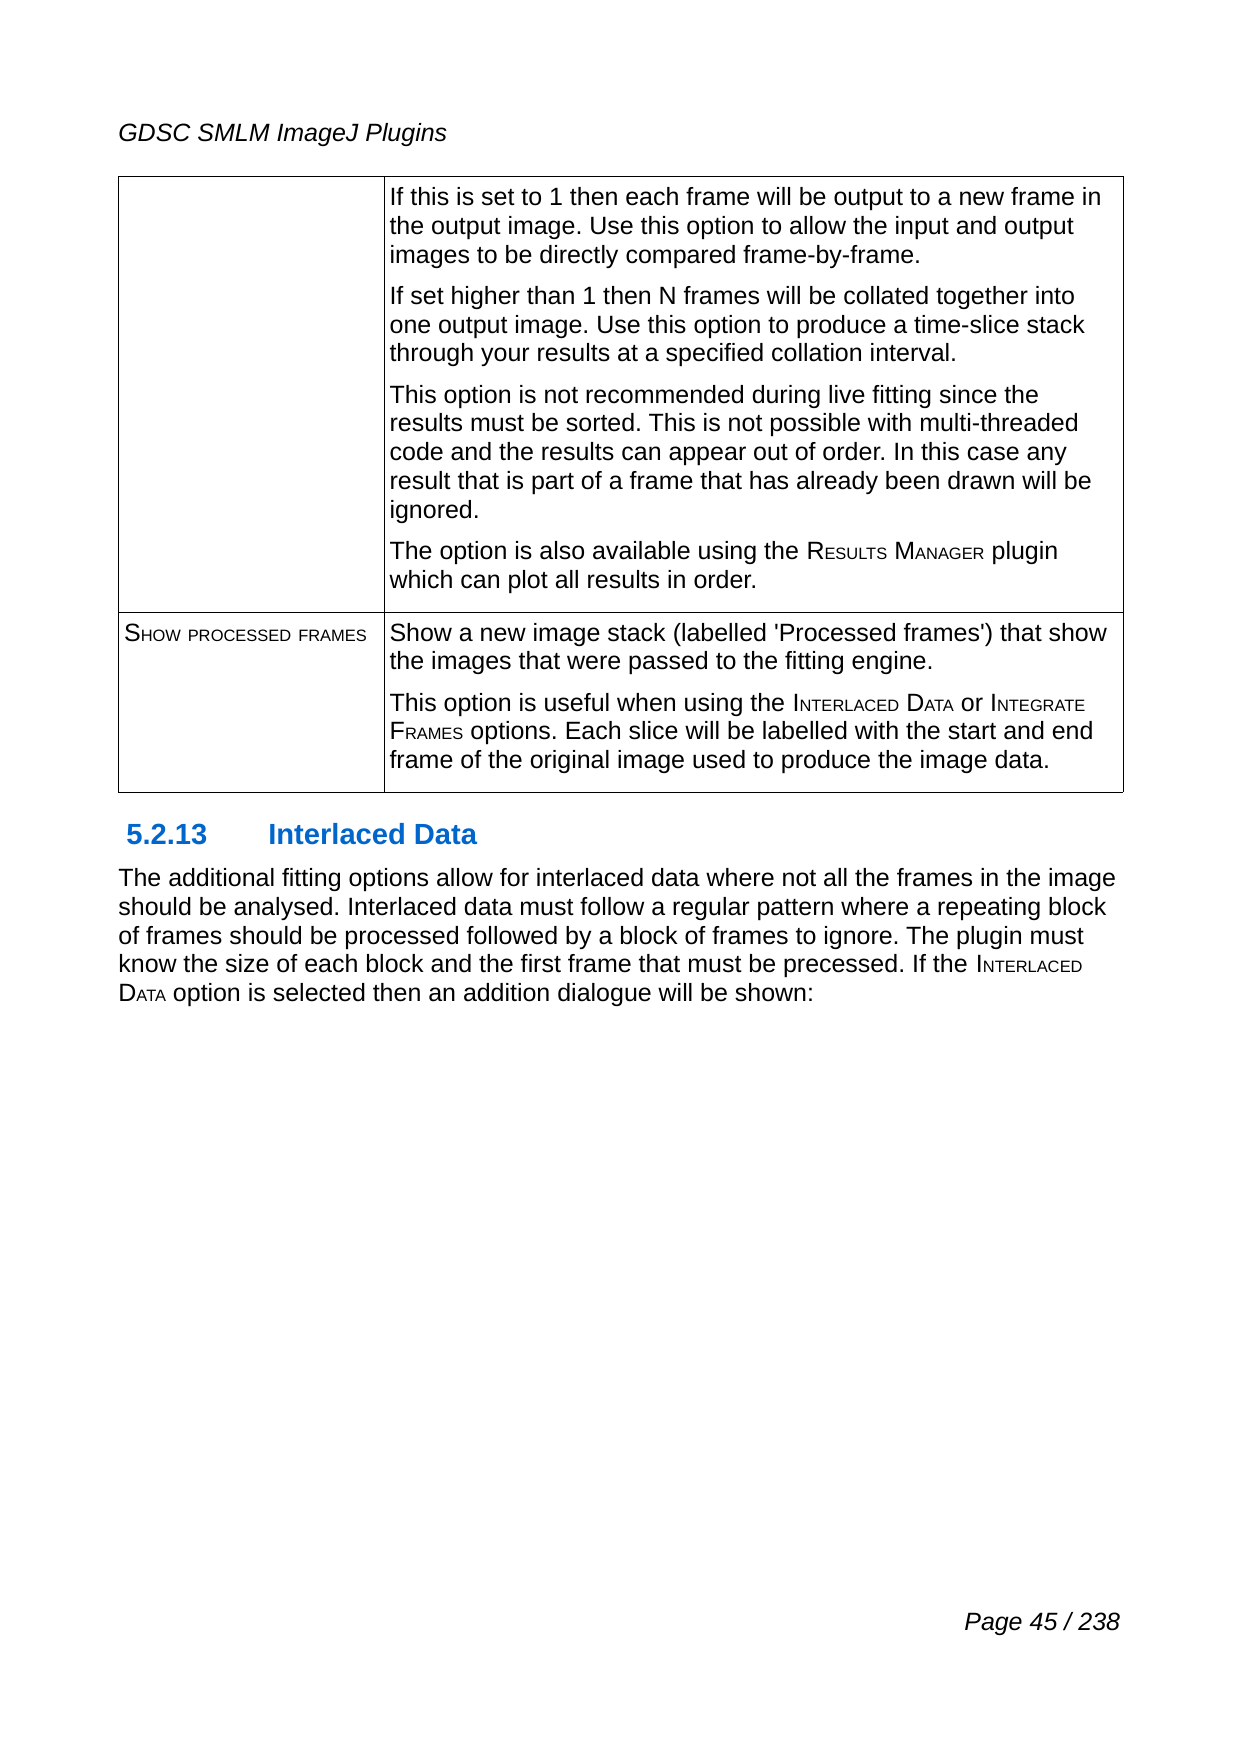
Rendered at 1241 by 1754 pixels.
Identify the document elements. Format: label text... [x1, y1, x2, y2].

table_cell Show a new image stack (labelled 'Processed frames') that show the images that were passed to the fitting engine. This option is useful when using the Interlaced Data or Integrate Frames options. Each slice will be labelled with the start and end frame of the original image used to produce the image data. [385, 613, 1123, 792]
table_cell [119, 177, 384, 612]
table_cell Show processed frames [119, 613, 384, 792]
text The additional fitting options allow for interlaced data where not all the frames in the image should be analysed. Interlaced data must follow a regular pattern where a repeating block of frames should be processed followed by a block of frames to ignore. The plugin must know the size of each block and the first frame that must be precessed. If the Interlaced Data option is selected then an addition dialogue will be shown: [118, 863, 1122, 1007]
table_cell If this is set to 1 then each frame will be output to a new frame in the output image. Use this option to allow the input and output images to be directly compared frame-by-frame. If set higher than 1 then N frames will be collated together into one output image. Use this option to produce a time-slice stack through your results at a specified collation interval. This option is not recommended during live fitting since the results must be sorted. This is not possible with multi-threaded code and the results can appear out of order. In this case any result that is part of a frame that has already been drawn will be ignored. The option is also available using the Results Manager plugin which can plot all results in order. [385, 177, 1123, 612]
subtitle Interlaced Data [118, 817, 1122, 851]
